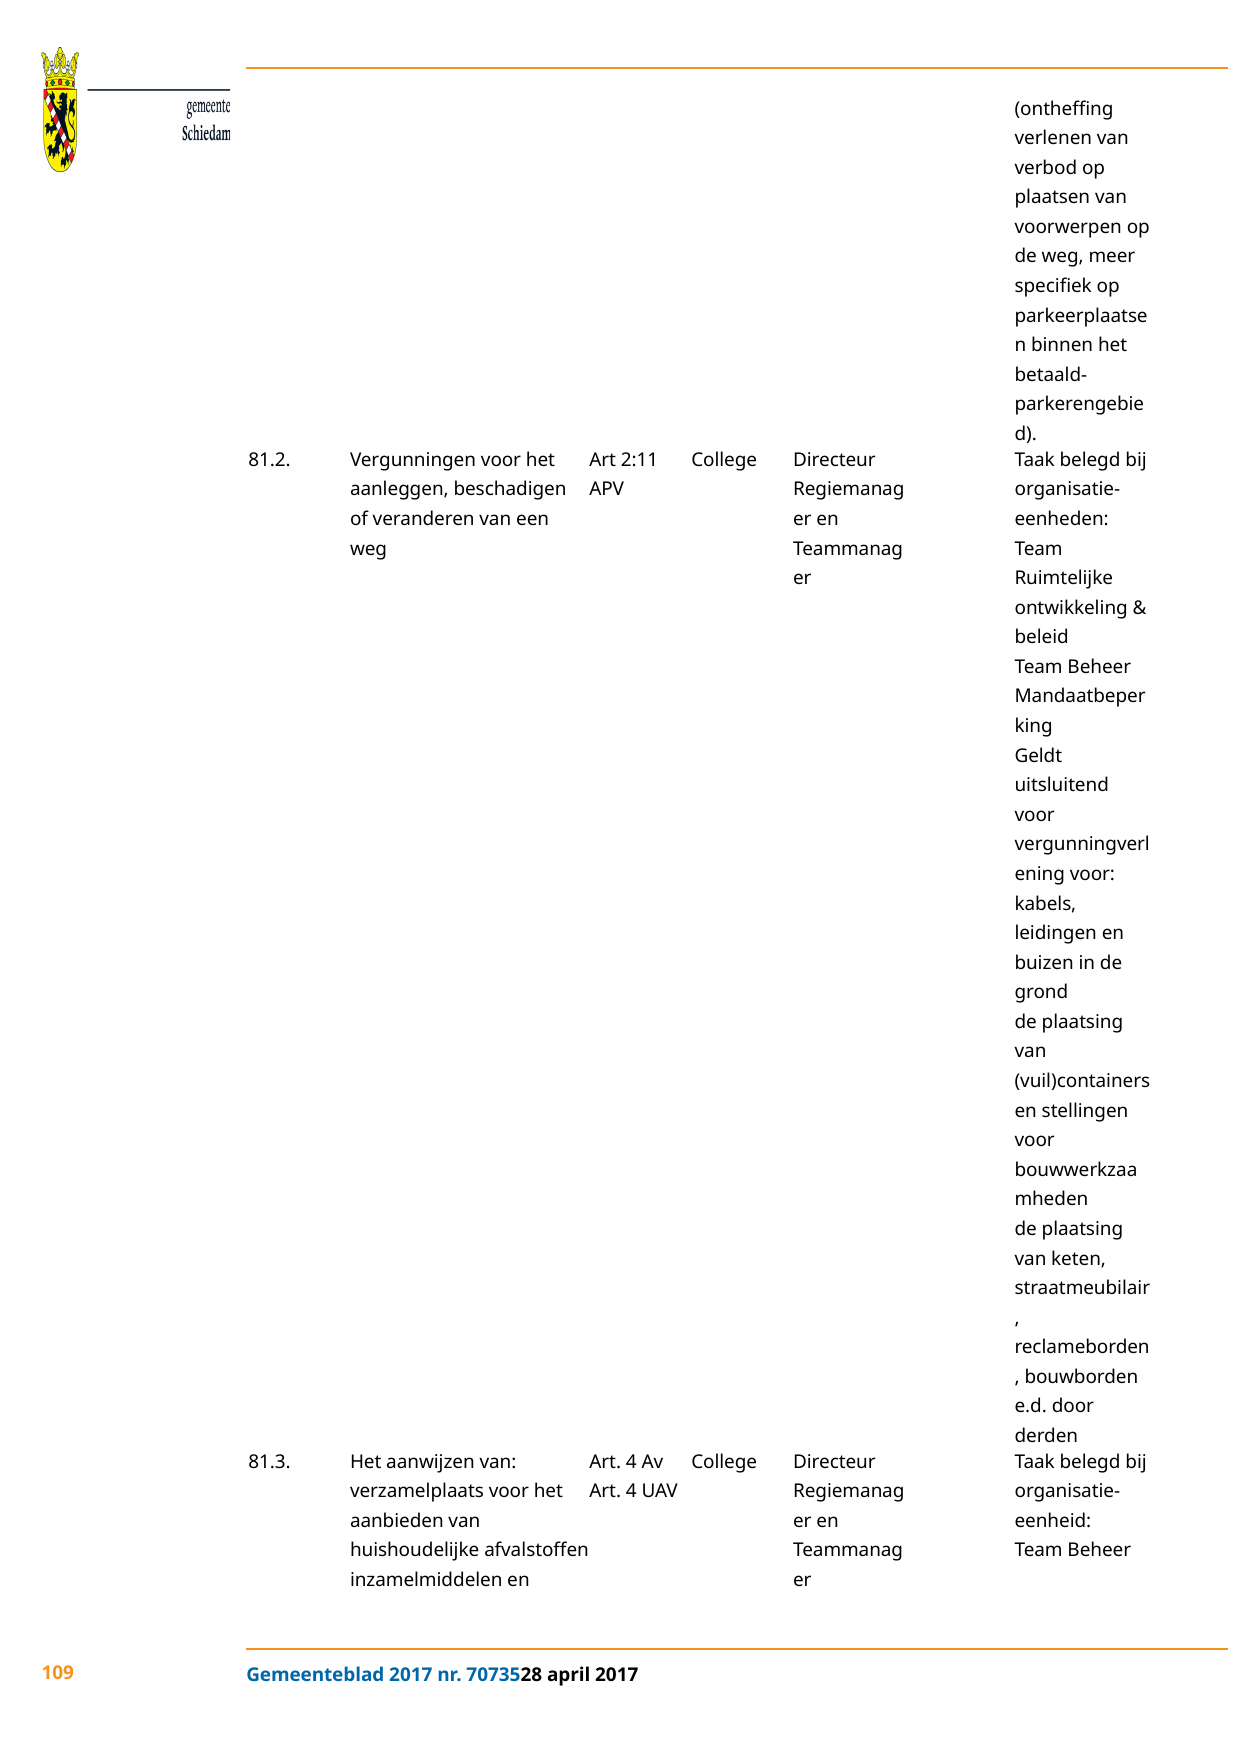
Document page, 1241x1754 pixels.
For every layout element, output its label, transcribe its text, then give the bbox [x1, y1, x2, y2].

table_cell Het aanwijzen van: verzamelplaats voor het aanbieden van huishoudelijke afvalstoffen inzamelmiddelen en [350, 1448, 589, 1592]
table_cell Taak belegd bij organisatie-eenheden: Team Ruimtelijke ontwikkeling & beleid Team Beheer Mandaatbeperking Geldt uitsluitend voor vergunningverlening voor: kabels, leidingen en buizen in de grond de plaatsing van (vuil)containers en stellingen voor bouwwerkzaamheden de plaatsing van keten, straatmeubilair, reclameborden, bouwborden e.d. door derden [1014, 446, 1152, 1448]
table_cell [589, 95, 691, 446]
table_cell 81.2. [248, 446, 350, 1448]
table_cell Directeur Regiemanager en Teammanager [793, 1448, 908, 1592]
table_cell [908, 1448, 1014, 1592]
table_cell Vergunningen voor het aanleggen, beschadigen of veranderen van een weg [350, 446, 589, 1448]
table_cell Art. 4 Av Art. 4 UAV [589, 1448, 691, 1592]
table_cell [793, 95, 908, 446]
table_cell [350, 95, 589, 446]
table_cell Directeur Regiemanager en Teammanager [793, 446, 908, 1448]
table_cell 81.3. [248, 1448, 350, 1592]
table_cell [691, 95, 793, 446]
table_cell Art 2:11 APV [589, 446, 691, 1448]
picture [41, 47, 231, 172]
table_cell [248, 95, 350, 446]
table_cell Taak belegd bij organisatie-eenheid: Team Beheer [1014, 1448, 1152, 1592]
table_cell [908, 446, 1014, 1448]
table_cell (ontheffing verlenen van verbod op plaatsen van voorwerpen op de weg, meer specifiek op parkeerplaatsen binnen het betaald-parkerengebied). [1014, 95, 1152, 446]
table_cell College [691, 446, 793, 1448]
table_cell College [691, 1448, 793, 1592]
table_cell [908, 95, 1014, 446]
